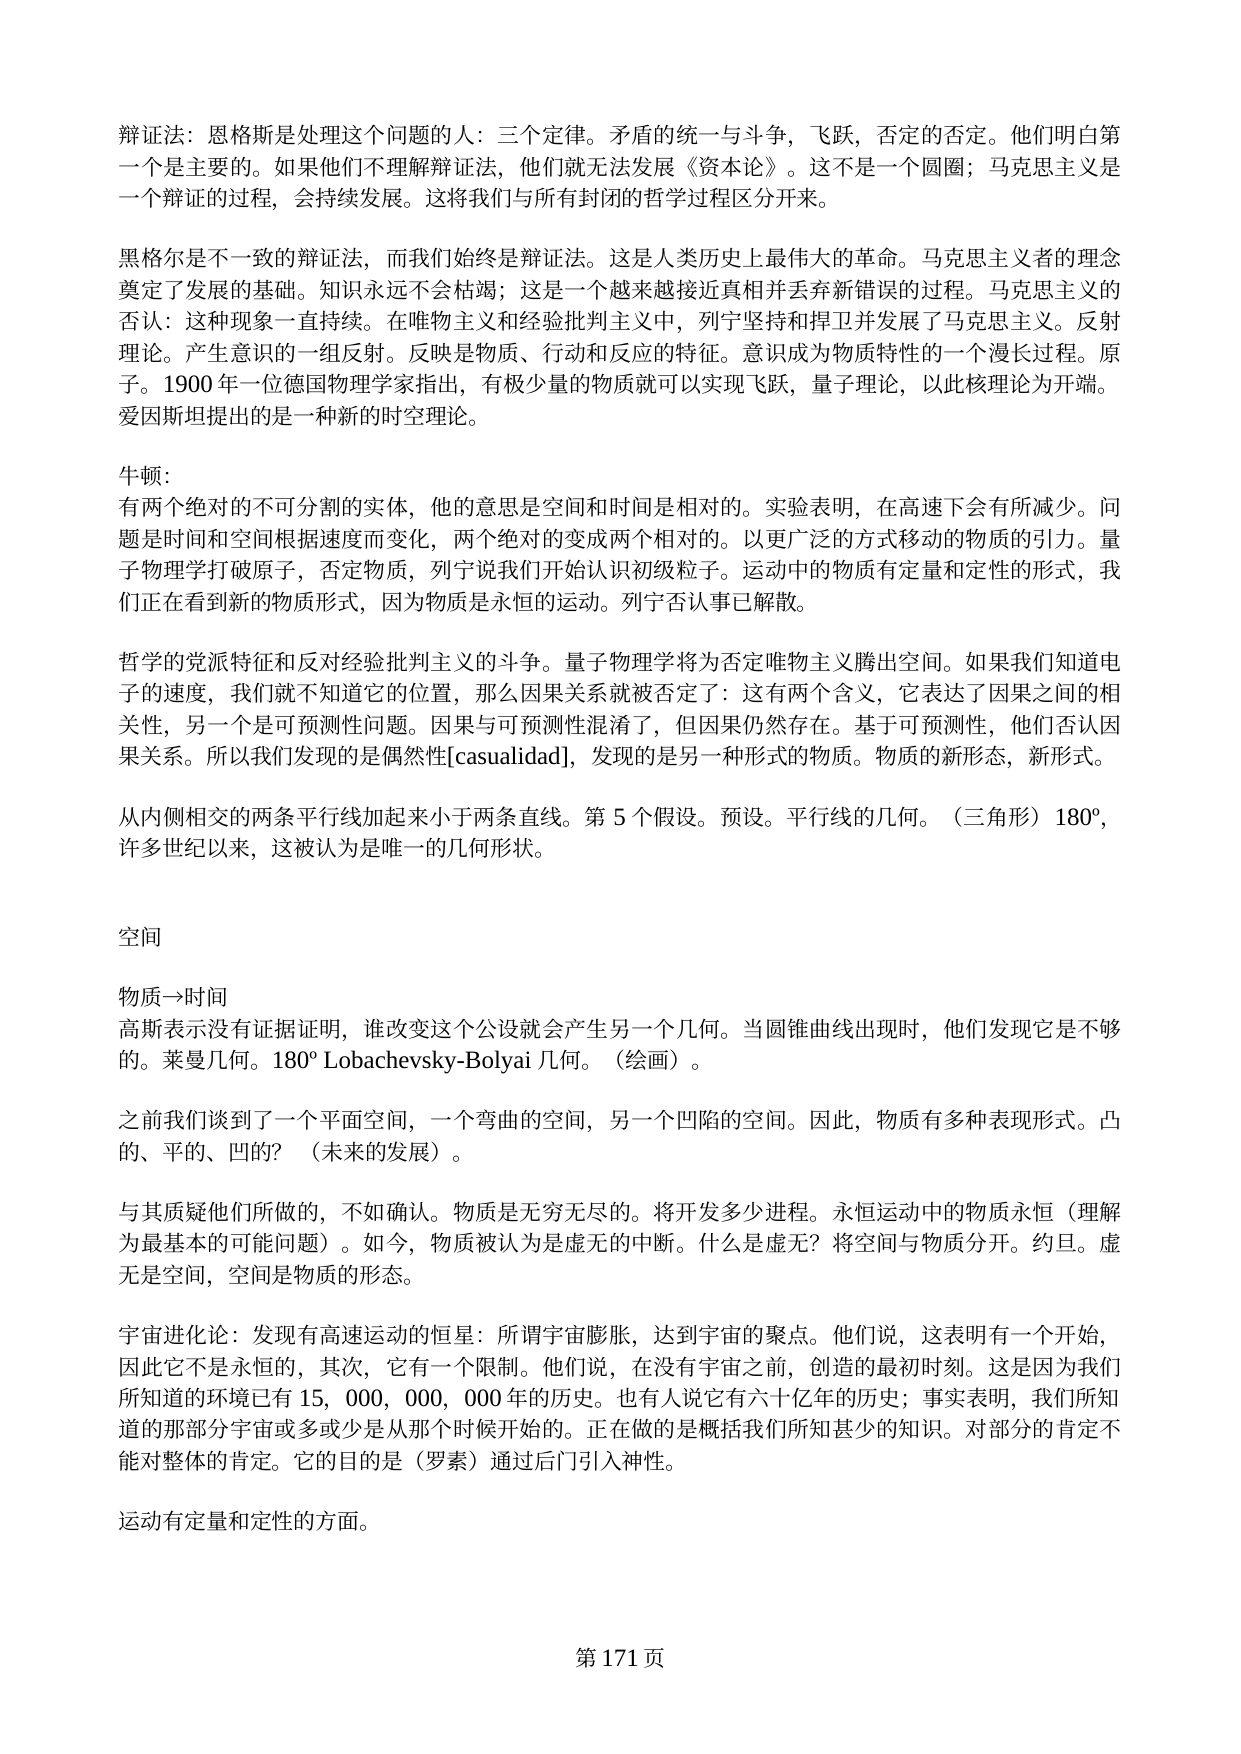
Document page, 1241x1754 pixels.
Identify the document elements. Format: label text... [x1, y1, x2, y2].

text 从内侧相交的两条平行线加起来小于两条直线。第5个假设。预设。平行线的几何。（三角形）180º，许多世纪以来，这被认为是唯一的几何形状。 [118, 800, 1122, 863]
text 辩证法：恩格斯是处理这个问题的人：三个定律。矛盾的统一与斗争，飞跃，否定的否定。他们明白第一个是主要的。如果他们不理解辩证法，他们就无法发展《资本论》。这不是一个圆圈；马克思主义是一个辩证的过程，会持续发展。这将我们与所有封闭的哲学过程区分开来。 [118, 118, 1122, 213]
text 黑格尔是不一致的辩证法，而我们始终是辩证法。这是人类历史上最伟大的革命。马克思主义者的理念奠定了发展的基础。知识永远不会枯竭；这是一个越来越接近真相并丢弃新错误的过程。马克思主义的否认：这种现象一直持续。在唯物主义和经验批判主义中，列宁坚持和捍卫并发展了马克思主义。反射理论。产生意识的一组反射。反映是物质、行动和反应的特征。意识成为物质特性的一个漫长过程。原子。1900年一位德国物理学家指出，有极少量的物质就可以实现飞跃，量子理论，以此核理论为开端。爱因斯坦提出的是一种新的时空理论。 [118, 242, 1122, 430]
text 牛顿： [118, 459, 1122, 491]
text 物质→时间 [118, 980, 1122, 1012]
text 哲学的党派特征和反对经验批判主义的斗争。量子物理学将为否定唯物主义腾出空间。如果我们知道电子的速度，我们就不知道它的位置，那么因果关系就被否定了：这有两个含义，它表达了因果之间的相关性，另一个是可预测性问题。因果与可预测性混淆了，但因果仍然存在。基于可预测性，他们否认因果关系。所以我们发现的是偶然性[casualidad]，发现的是另一种形式的物质。物质的新形态，新形式。 [118, 645, 1122, 771]
text 空间 [118, 920, 1122, 952]
text 宇宙进化论：发现有高速运动的恒星：所谓宇宙膨胀，达到宇宙的聚点。他们说，这表明有一个开始，因此它不是永恒的，其次，它有一个限制。他们说，在没有宇宙之前，创造的最初时刻。这是因为我们所知道的环境已有15，000，000，000年的历史。也有人说它有六十亿年的历史；事实表明，我们所知道的那部分宇宙或多或少是从那个时候开始的。正在做的是概括我们所知甚少的知识。对部分的肯定不能对整体的肯定。它的目的是（罗素）通过后门引入神性。 [118, 1318, 1122, 1476]
text 之前我们谈到了一个平面空间，一个弯曲的空间，另一个凹陷的空间。因此，物质有多种表现形式。凸的、平的、凹的？ （未来的发展）。 [118, 1103, 1122, 1166]
text 与其质疑他们所做的，不如确认。物质是无穷无尽的。将开发多少进程。永恒运动中的物质永恒（理解为最基本的可能问题）。如今，物质被认为是虚无的中断。什么是虚无？将空间与物质分开。约旦。虚无是空间，空间是物质的形态。 [118, 1195, 1122, 1289]
text 运动有定量和定性的方面。 [118, 1504, 1122, 1536]
text 高斯表示没有证据证明，谁改变这个公设就会产生另一个几何。当圆锥曲线出现时，他们发现它是不够的。莱曼几何。180º Lobachevsky-Bolyai 几何。（绘画）。 [118, 1012, 1122, 1075]
text 有两个绝对的不可分割的实体，他的意思是空间和时间是相对的。实验表明，在高速下会有所减少。问题是时间和空间根据速度而变化，两个绝对的变成两个相对的。以更广泛的方式移动的物质的引力。量子物理学打破原子，否定物质，列宁说我们开始认识初级粒子。运动中的物质有定量和定性的形式，我们正在看到新的物质形式，因为物质是永恒的运动。列宁否认事已解散。 [118, 491, 1122, 616]
